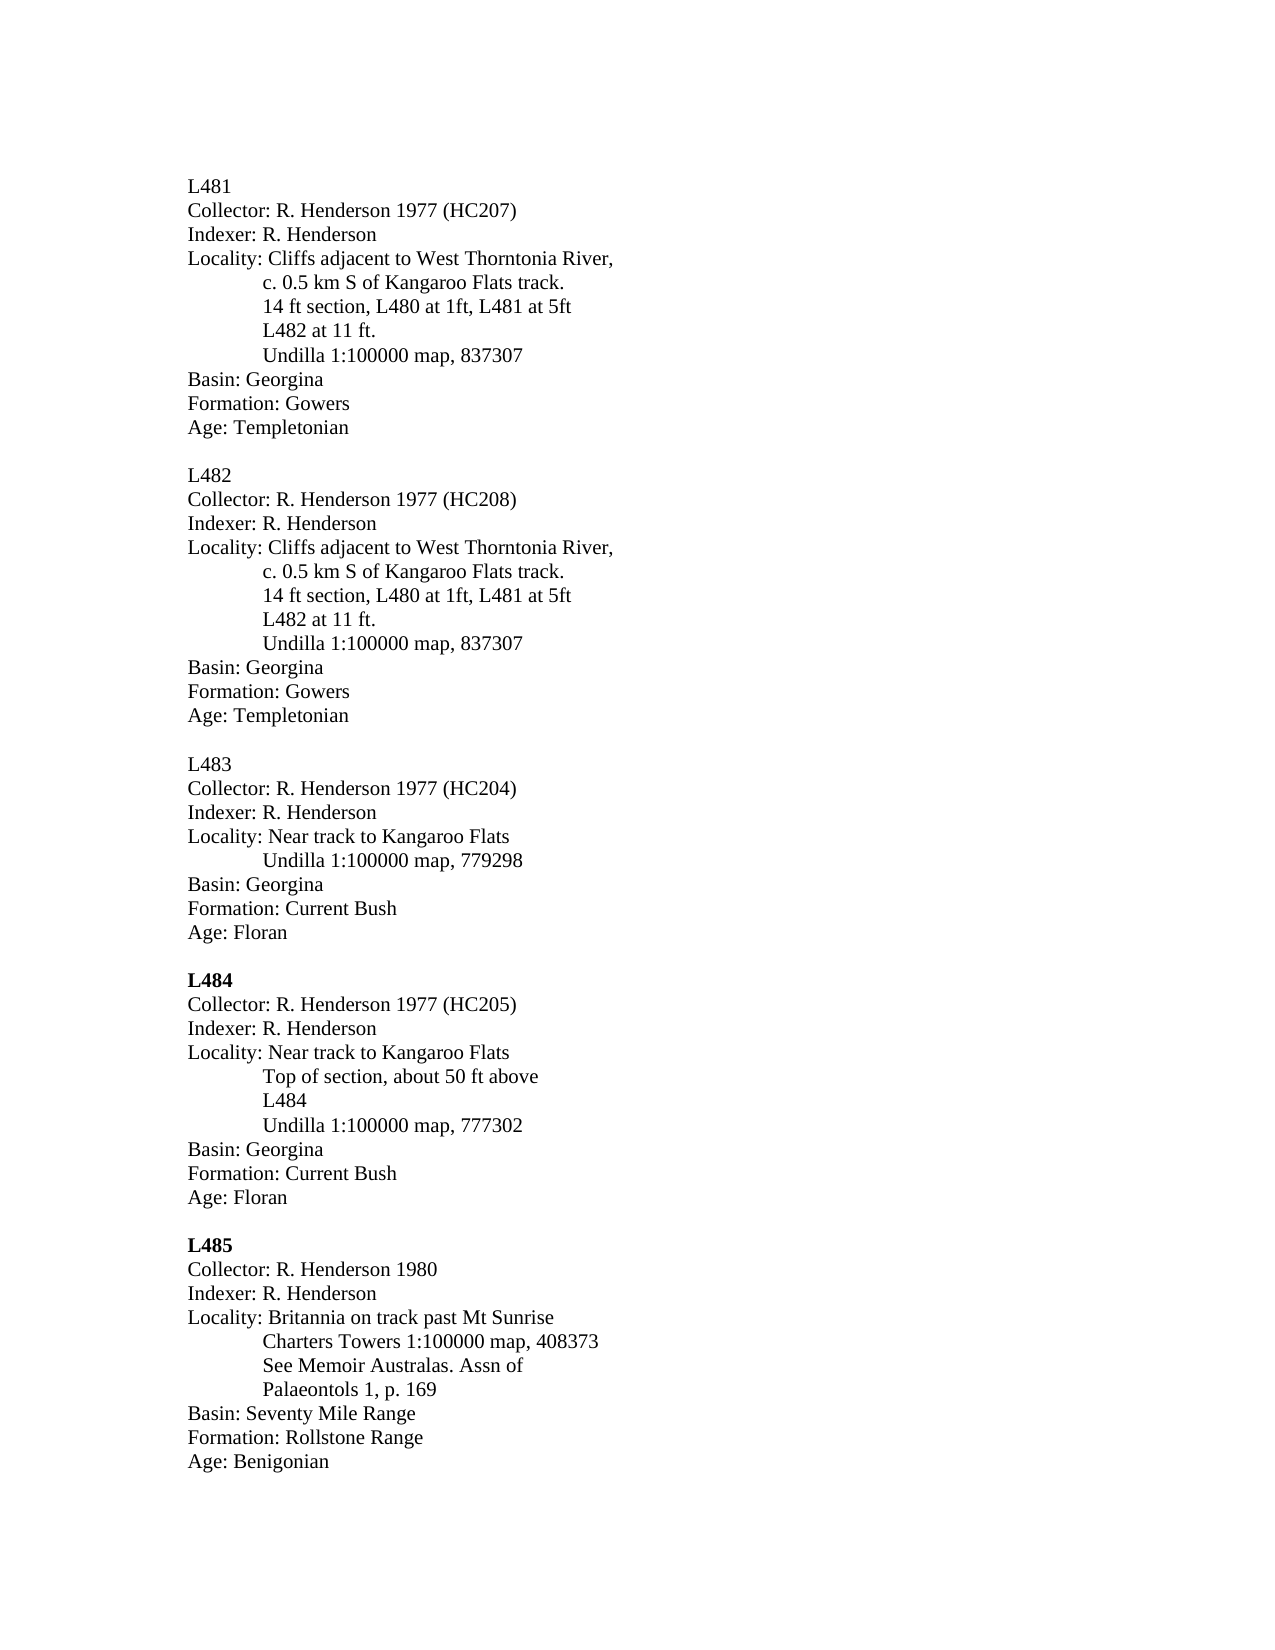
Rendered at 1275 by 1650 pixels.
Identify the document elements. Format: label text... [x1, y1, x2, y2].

text c. 0.5 km S of Kangaroo Flats track. [187, 270, 1087, 294]
text Collector: R. Henderson 1977 (HC205) [187, 992, 1087, 1016]
text Age: Templetonian [187, 703, 1087, 727]
text L482 [187, 463, 1087, 487]
text Formation: Rollstone Range [187, 1425, 1087, 1449]
text See Memoir Australas. Assn of [187, 1353, 1087, 1377]
text Basin: Georgina [187, 1137, 1087, 1161]
text Basin: Georgina [187, 872, 1087, 896]
text 14 ft section, L480 at 1ft, L481 at 5ft [187, 583, 1087, 607]
text Basin: Seventy Mile Range [187, 1401, 1087, 1425]
text Formation: Gowers [187, 679, 1087, 703]
text Undilla 1:100000 map, 837307 [187, 342, 1087, 367]
text Age: Benigonian [187, 1449, 1087, 1473]
text Locality: Near track to Kangaroo Flats [187, 1040, 1087, 1064]
text Age: Floran [187, 1185, 1087, 1209]
text Top of section, about 50 ft above [187, 1064, 1087, 1088]
text Basin: Georgina [187, 655, 1087, 679]
text Indexer: R. Henderson [187, 1016, 1087, 1040]
text Basin: Georgina [187, 367, 1087, 391]
text Locality: Britannia on track past Mt Sunrise [187, 1305, 1087, 1329]
text 14 ft section, L480 at 1ft, L481 at 5ft [187, 294, 1087, 318]
text Locality: Near track to Kangaroo Flats [187, 824, 1087, 848]
text c. 0.5 km S of Kangaroo Flats track. [187, 559, 1087, 583]
text Indexer: R. Henderson [187, 222, 1087, 246]
text Undilla 1:100000 map, 779298 [187, 848, 1087, 872]
text Formation: Current Bush [187, 896, 1087, 920]
text L484 [187, 968, 1087, 992]
text Undilla 1:100000 map, 777302 [187, 1112, 1087, 1137]
text Age: Templetonian [187, 415, 1087, 439]
text Palaeontols 1, p. 169 [187, 1377, 1087, 1401]
text Undilla 1:100000 map, 837307 [187, 631, 1087, 655]
text Collector: R. Henderson 1980 [187, 1257, 1087, 1281]
text L483 [187, 752, 1087, 776]
text Formation: Gowers [187, 391, 1087, 415]
text Age: Floran [187, 920, 1087, 944]
text Indexer: R. Henderson [187, 511, 1087, 535]
text Charters Towers 1:100000 map, 408373 [187, 1329, 1087, 1353]
text L482 at 11 ft. [187, 607, 1087, 631]
text Locality: Cliffs adjacent to West Thorntonia River, [187, 246, 1087, 270]
text Indexer: R. Henderson [187, 1281, 1087, 1305]
text Indexer: R. Henderson [187, 800, 1087, 824]
text Locality: Cliffs adjacent to West Thorntonia River, [187, 535, 1087, 559]
text L482 at 11 ft. [187, 318, 1087, 342]
text Formation: Current Bush [187, 1161, 1087, 1185]
text Collector: R. Henderson 1977 (HC208) [187, 487, 1087, 511]
text L484 [187, 1088, 1087, 1112]
text Collector: R. Henderson 1977 (HC207) [187, 198, 1087, 222]
text Collector: R. Henderson 1977 (HC204) [187, 776, 1087, 800]
text L481 [187, 174, 1087, 198]
text L485 [187, 1233, 1087, 1257]
